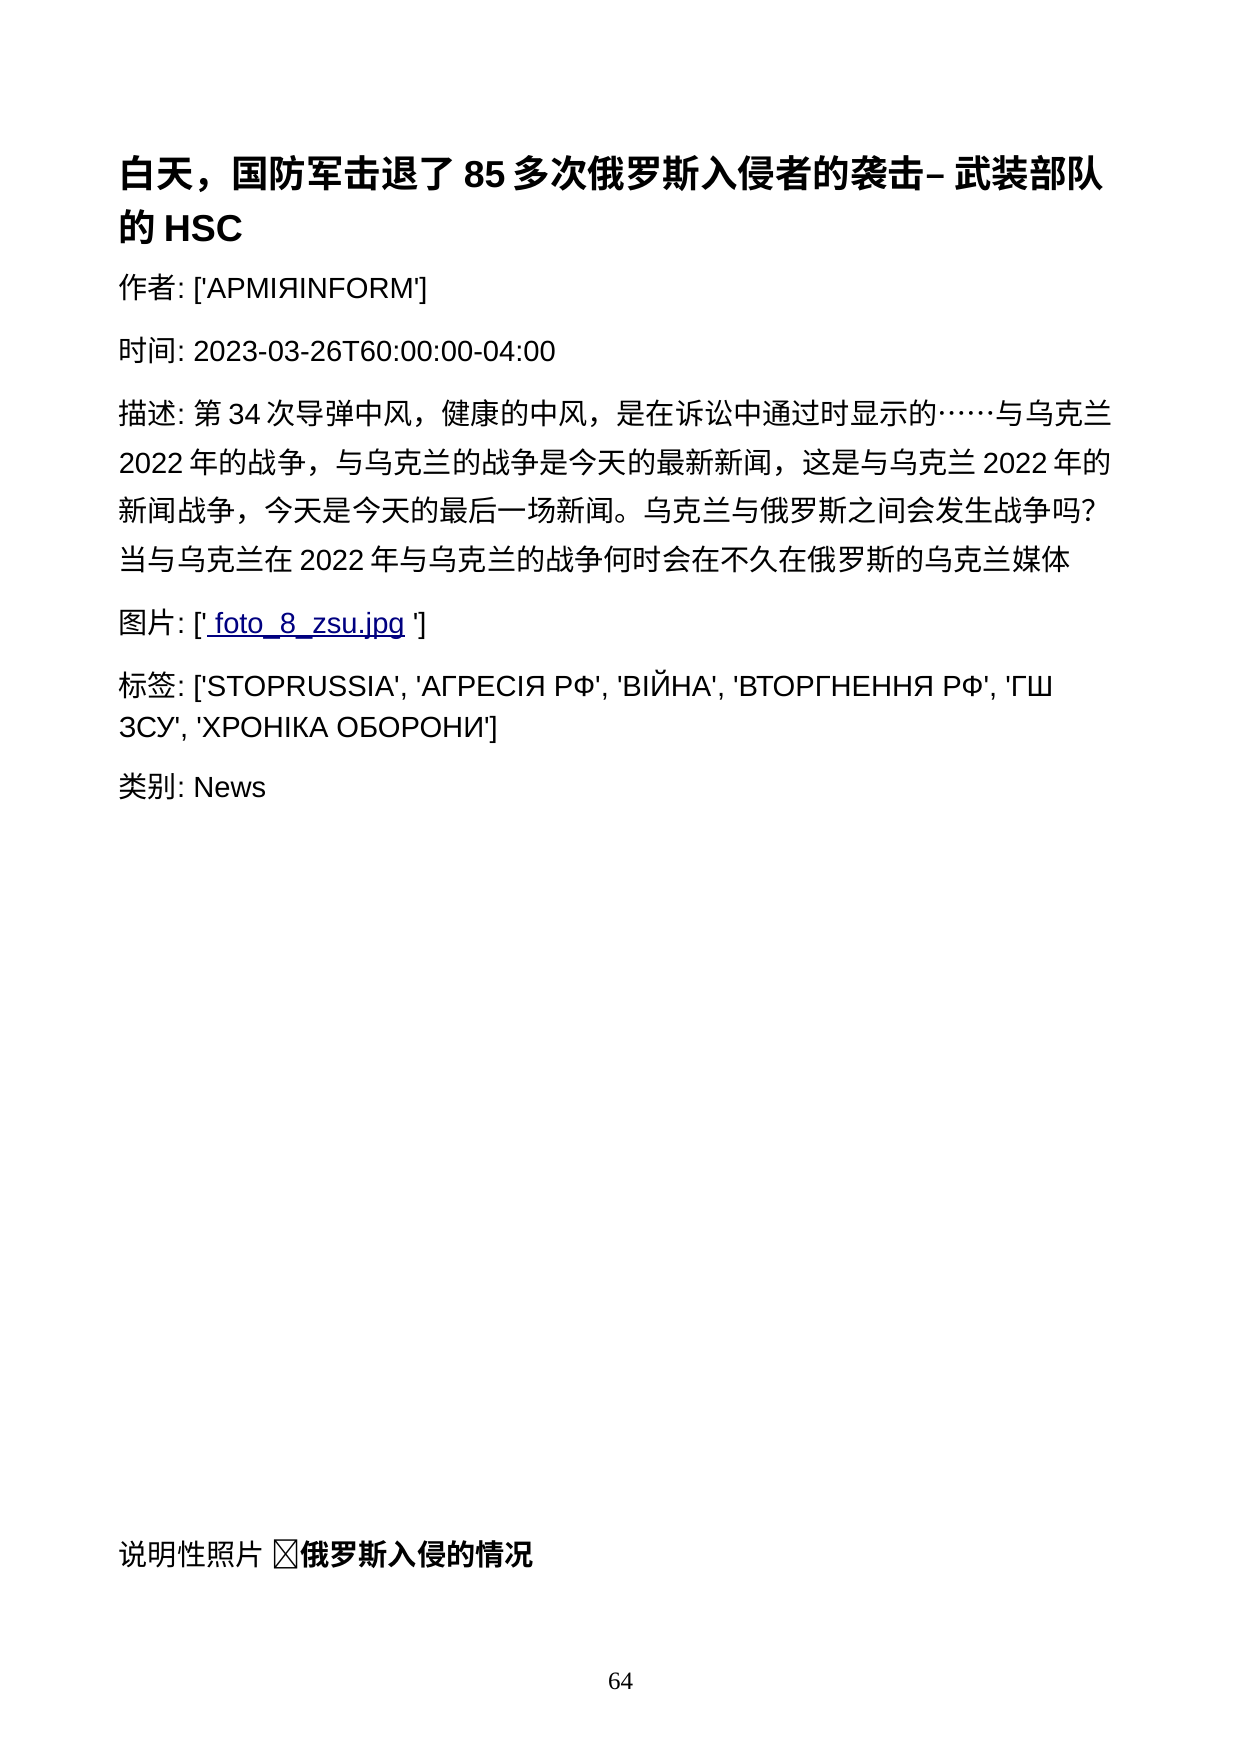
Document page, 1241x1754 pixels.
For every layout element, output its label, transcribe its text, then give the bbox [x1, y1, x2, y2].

text 时间: 2023-03-26T60:00:00-04:00 [118, 328, 1122, 370]
text 描述: 第34次导弹中风，健康的中风，是在诉讼中通过时显示的……与乌克兰2022年的战争，与乌克兰的战争是今天的最新新闻，这是与乌克兰2022年的新闻战争，今天是今天的最后一场新闻。乌克兰与俄罗斯之间会发生战争吗？当与乌克兰在2022年与乌克兰的战争何时会在不久在俄罗斯的乌克兰媒体 [118, 391, 1122, 579]
text 说明性照片 🔥俄罗斯入侵的情况 [118, 826, 1122, 1573]
text 图片: [' foto_8_zsu.jpg '] [118, 599, 1122, 642]
text 类别: News [118, 763, 1122, 805]
subtitle 白天，国防军击退了85多次俄罗斯入侵者的袭击– 武装部队的HSC [118, 143, 1122, 252]
text 标签: ['STOPRUSSIA', 'АГРЕСІЯ РФ', 'ВІЙНА', 'ВТОРГНЕННЯ РФ', 'ГШ ЗСУ', 'ХРОНІКА ОБОРОНИ'] [118, 663, 1122, 743]
text 作者: ['АРМІЯINFORM'] [118, 264, 1122, 307]
